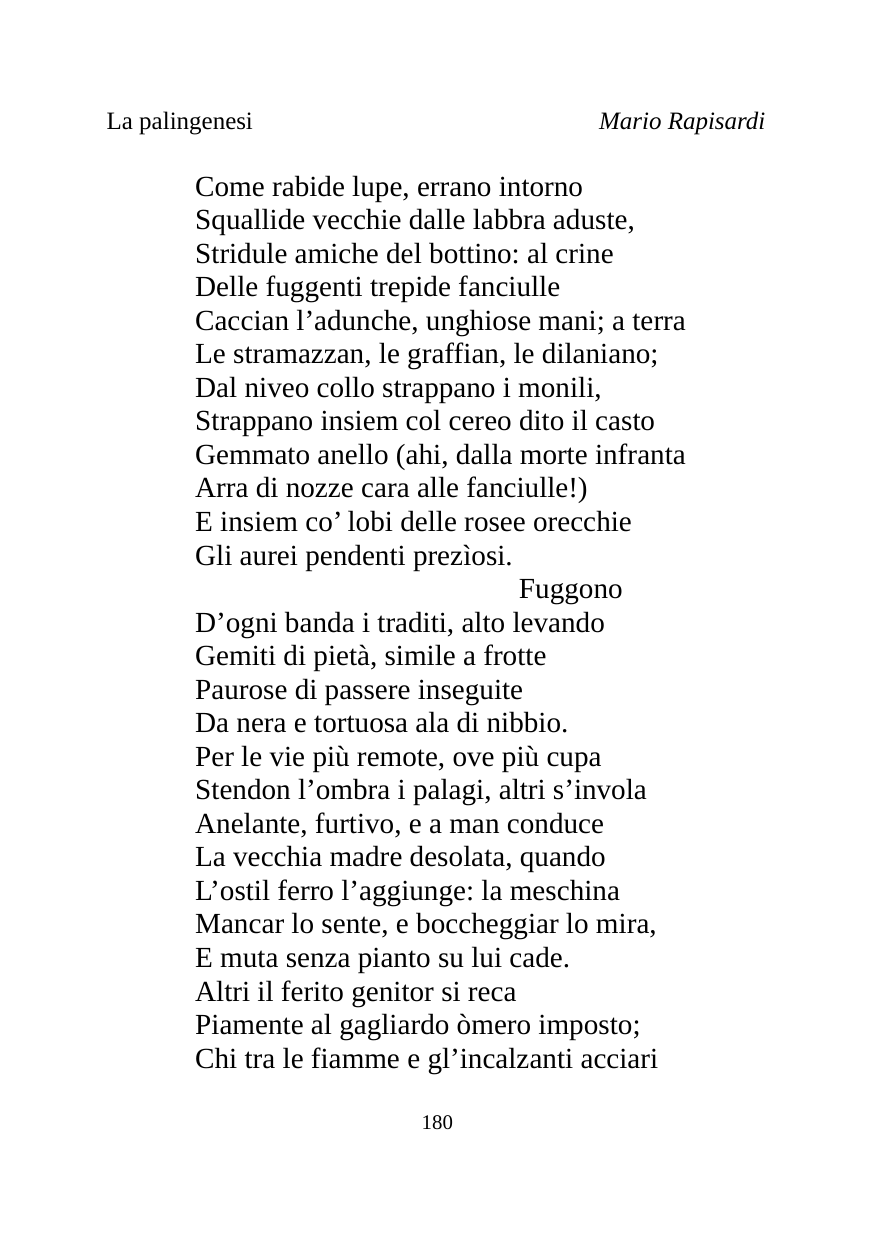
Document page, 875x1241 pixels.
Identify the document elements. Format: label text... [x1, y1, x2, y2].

text Come rabide lupe, errano intorno Squallide vecchie dalle labbra aduste, Stridule amiche del bottino: al crine Delle fuggenti trepide fanciulle Caccian l’adunche, unghiose mani; a terra Le stramazzan, le graffian, le dilaniano; Dal niveo collo strappano i monili, Strappano insiem col cereo dito il casto Gemmato anello (ahi, dalla morte infranta Arra di nozze cara alle fanciulle!) E insiem co’ lobi delle rosee orecchie Gli aurei pendenti prezìosi. [165, 169, 768, 571]
text D’ogni banda i traditi, alto levando Gemiti di pietà, simile a frotte Paurose di passere inseguite Da nera e tortuosa ala di nibbio. Per le vie più remote, ove più cupa Stendon l’ombra i palagi, altri s’invola Anelante, furtivo, e a man conduce La vecchia madre desolata, quando L’ostil ferro l’aggiunge: la meschina Mancar lo sente, e boccheggiar lo mira, E muta senza pianto su lui cade. Altri il ferito genitor si reca Piamente al gagliardo òmero imposto; Chi tra le fiamme e gl’incalzanti acciari [195, 605, 768, 1074]
text Fuggono [519, 571, 768, 605]
